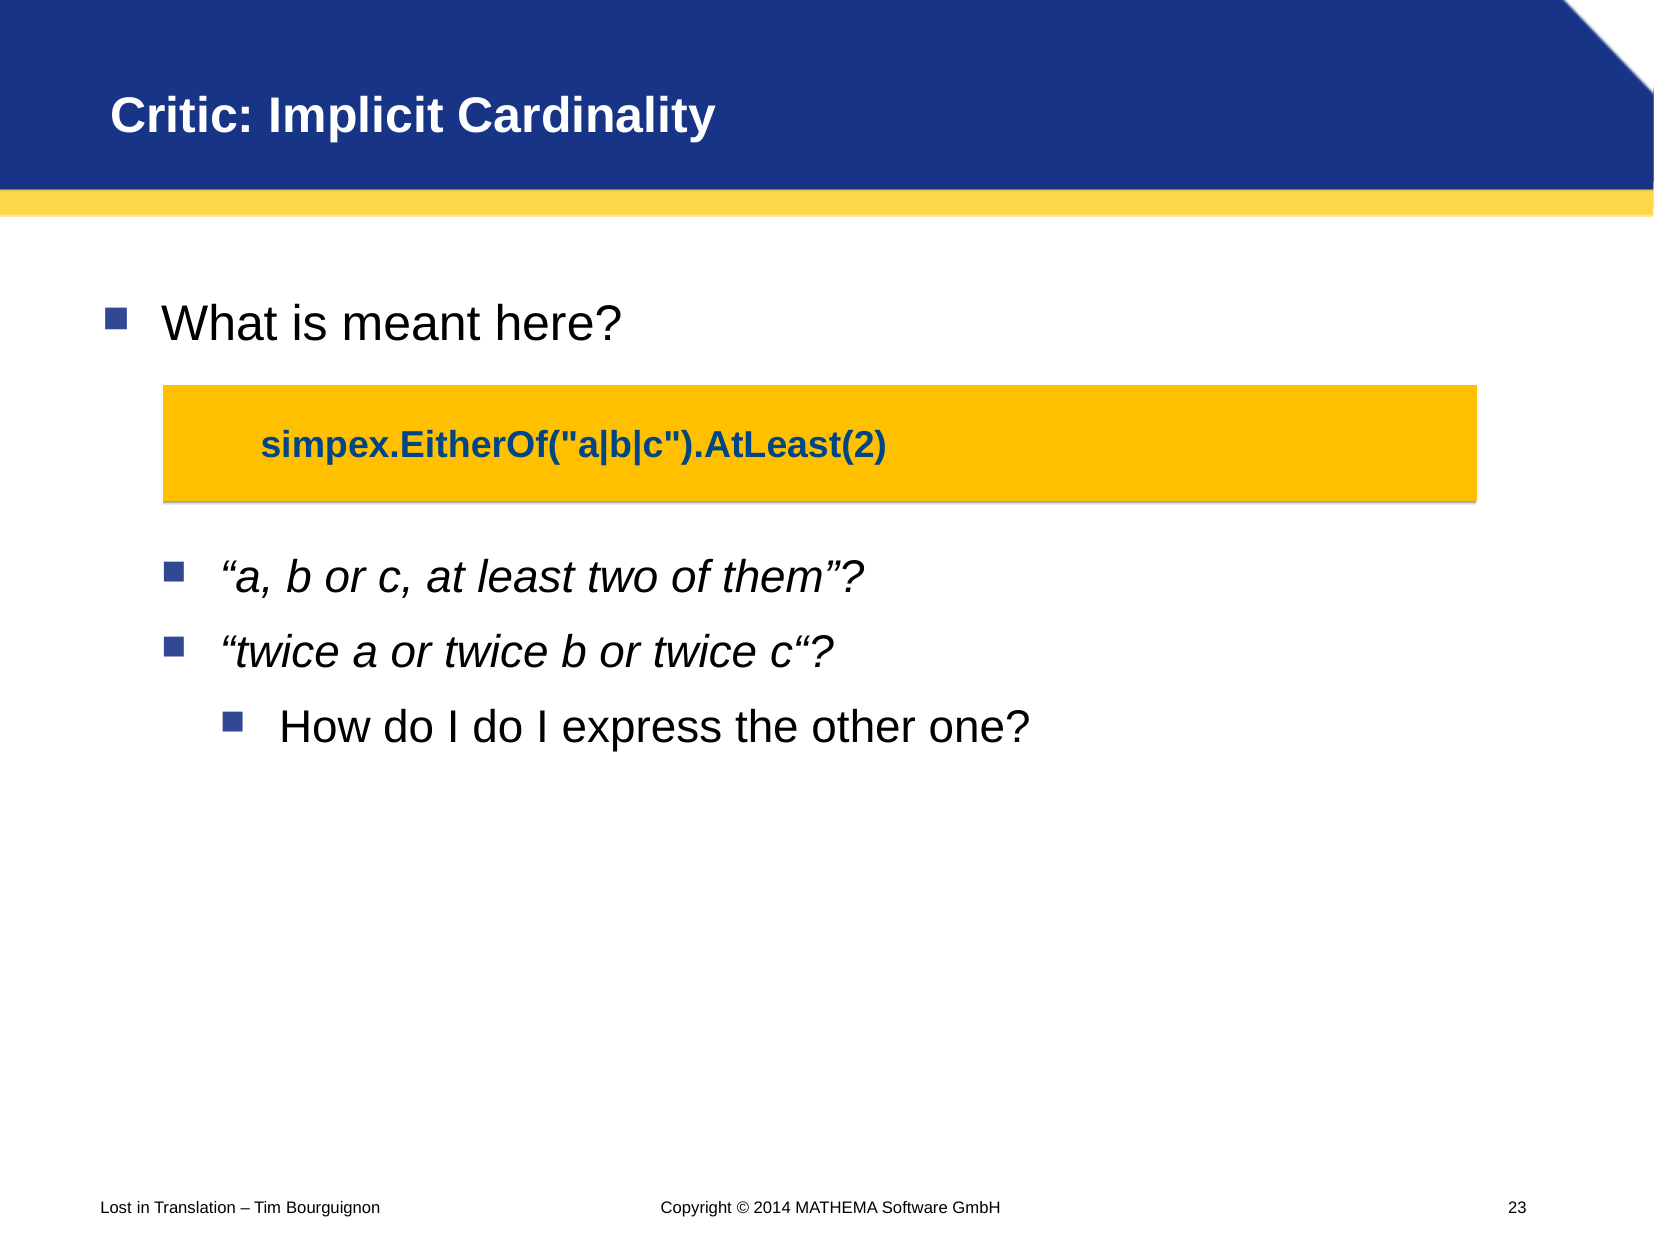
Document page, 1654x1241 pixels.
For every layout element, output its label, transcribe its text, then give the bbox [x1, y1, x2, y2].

title Critic: Implicit Cardinality [110, 69, 1182, 162]
text_box simpex.EitherOf("a|b|c").AtLeast(2) [163, 385, 1477, 501]
list What is meant here? “a, b or c, at least two of them”? “twice a or twice b or twice c“? How do I do I express the other one? [101, 295, 1528, 1139]
picture [0, 0, 1654, 1241]
